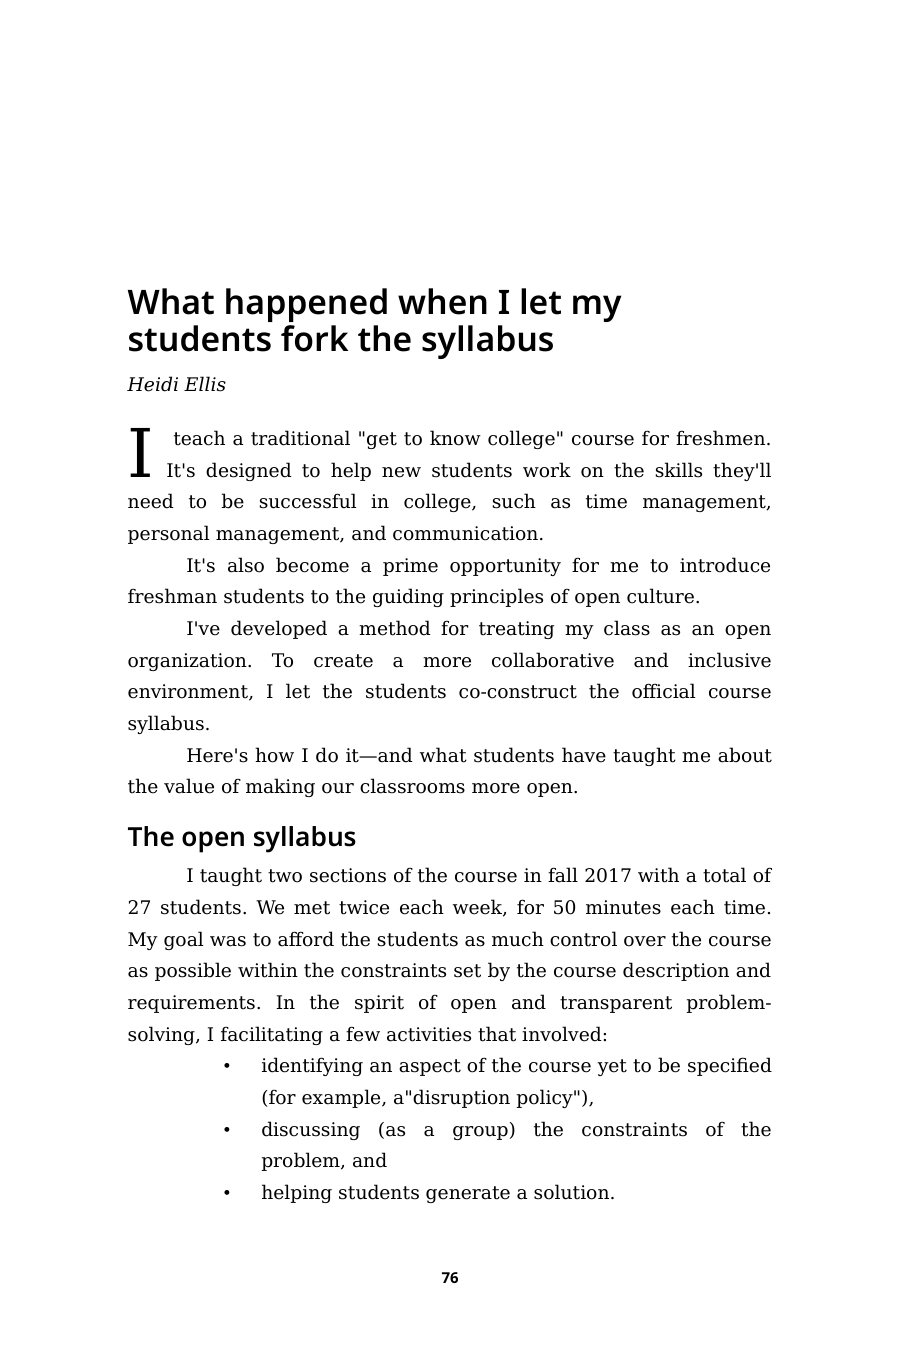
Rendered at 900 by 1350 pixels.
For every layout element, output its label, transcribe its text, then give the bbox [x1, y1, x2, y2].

text I taught two sections of the course in fall 2017 with a total of 27 students. We met twice each week, for 50 minutes each time. My goal was to afford the students as much control over the course as possible within the constraints set by the course description and requirements. In the spirit of open and transparent problem-solving, I facilitating a few activities that involved: [127, 865, 772, 1046]
text I teach a traditional "get to know college" course for freshmen. It's designed to help new students work on the skills they'll need to be successful in college, such as time management, personal management, and communication. [127, 428, 772, 545]
list helping students generate a solution. [223, 1182, 772, 1204]
subtitle The open syllabus [127, 823, 772, 853]
text Heidi Ellis [127, 374, 772, 396]
subtitle What happened when I let my students fork the syllabus [127, 283, 772, 361]
text I've developed a method for treating my class as an open organization. To create a more collaborative and inclusive environment, I let the students co-construct the official course syllabus. [127, 618, 772, 735]
list identifying an aspect of the course yet to be specified (for example, a"disruption policy"), [223, 1055, 772, 1109]
list discussing (as a group) the constraints of the problem, and [223, 1119, 772, 1172]
text It's also become a prime opportunity for me to introduce freshman students to the guiding principles of open culture. [127, 555, 772, 608]
text Here's how I do it—and what students have taught me about the value of making our classrooms more open. [127, 745, 772, 798]
